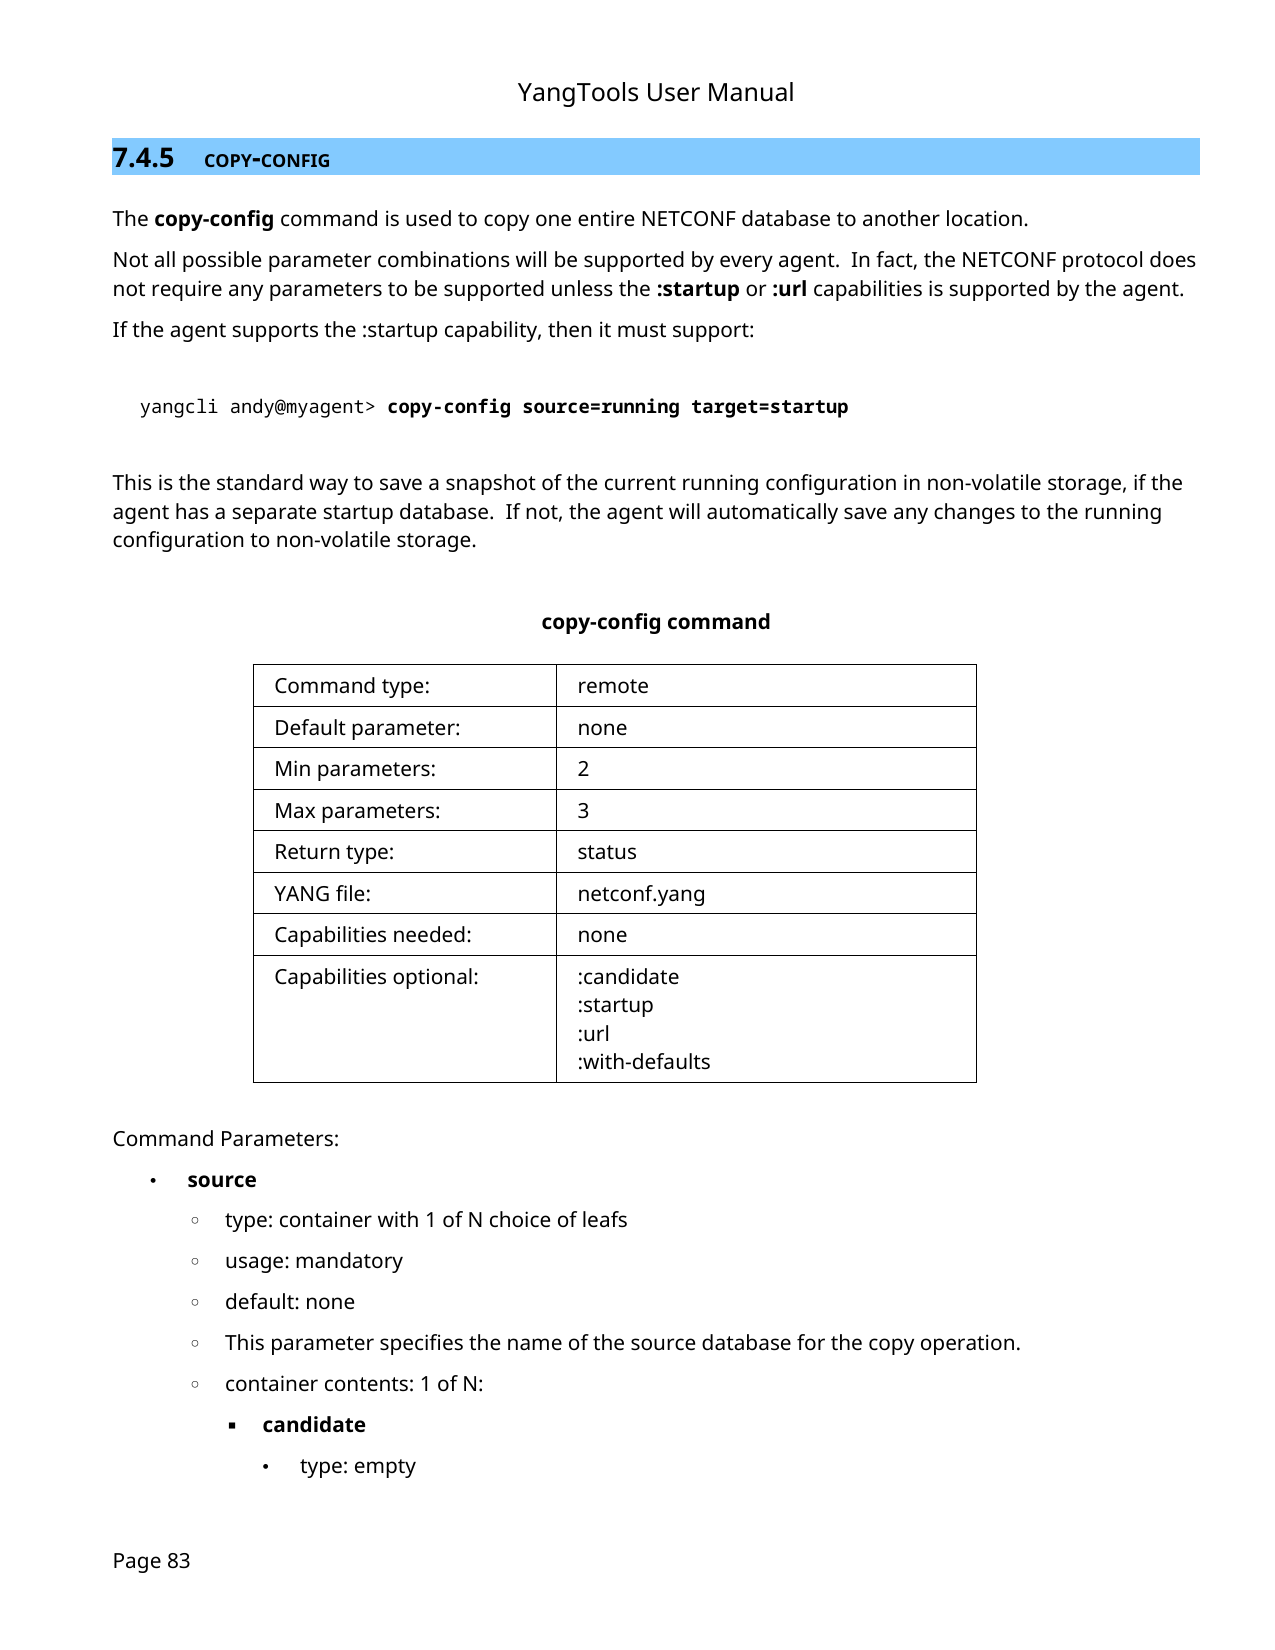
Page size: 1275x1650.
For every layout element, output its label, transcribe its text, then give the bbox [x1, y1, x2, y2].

table_cell Return type: [254, 831, 556, 872]
text The copy-config command is used to copy one entire NETCONF database to another location. [112, 204, 1200, 233]
text yangcli andy@myagent> copy-config source=running target=startup [139, 393, 1200, 419]
table_cell status [557, 831, 976, 872]
list type: empty [262, 1451, 1200, 1480]
table_cell none [557, 707, 976, 747]
list source [150, 1165, 1200, 1193]
table_cell netconf.yang [557, 873, 976, 913]
text Command Parameters: [112, 1124, 1200, 1152]
table_cell Capabilities optional: [254, 956, 556, 1082]
table_header remote [557, 665, 976, 706]
list container contents: 1 of N: [187, 1369, 1200, 1398]
table_cell Default parameter: [254, 707, 556, 747]
subtitle copy-config command [127, 607, 1185, 636]
table_header Command type: [254, 665, 556, 706]
table_cell Min parameters: [254, 748, 556, 789]
list This parameter specifies the name of the source database for the copy operation. [187, 1328, 1200, 1357]
list default: none [187, 1287, 1200, 1316]
table_cell Max parameters: [254, 790, 556, 830]
table_cell none [557, 914, 976, 955]
table_cell YANG file: [254, 873, 556, 913]
text Not all possible parameter combinations will be supported by every agent. In fact, the NETCONF protocol does not require any parameters to be supported unless the :startup or :url capabilities is supported by the agent. [112, 246, 1200, 302]
list usage: mandatory [187, 1247, 1200, 1275]
table_cell 3 [557, 790, 976, 830]
subtitle copy-config [112, 138, 1200, 175]
table_cell :candidate :startup :url :with-defaults [557, 956, 976, 1082]
table_cell Capabilities needed: [254, 914, 556, 955]
list type: container with 1 of N choice of leafs [187, 1206, 1200, 1234]
text If the agent supports the :startup capability, then it must support: [112, 315, 1200, 343]
text This is the standard way to save a snapshot of the current running configuration in non-volatile storage, if the agent has a separate startup database. If not, the agent will automatically save any changes to the running configuration to non-volatile storage. [112, 468, 1200, 554]
list candidate [225, 1410, 1200, 1439]
table_cell 2 [557, 748, 976, 789]
